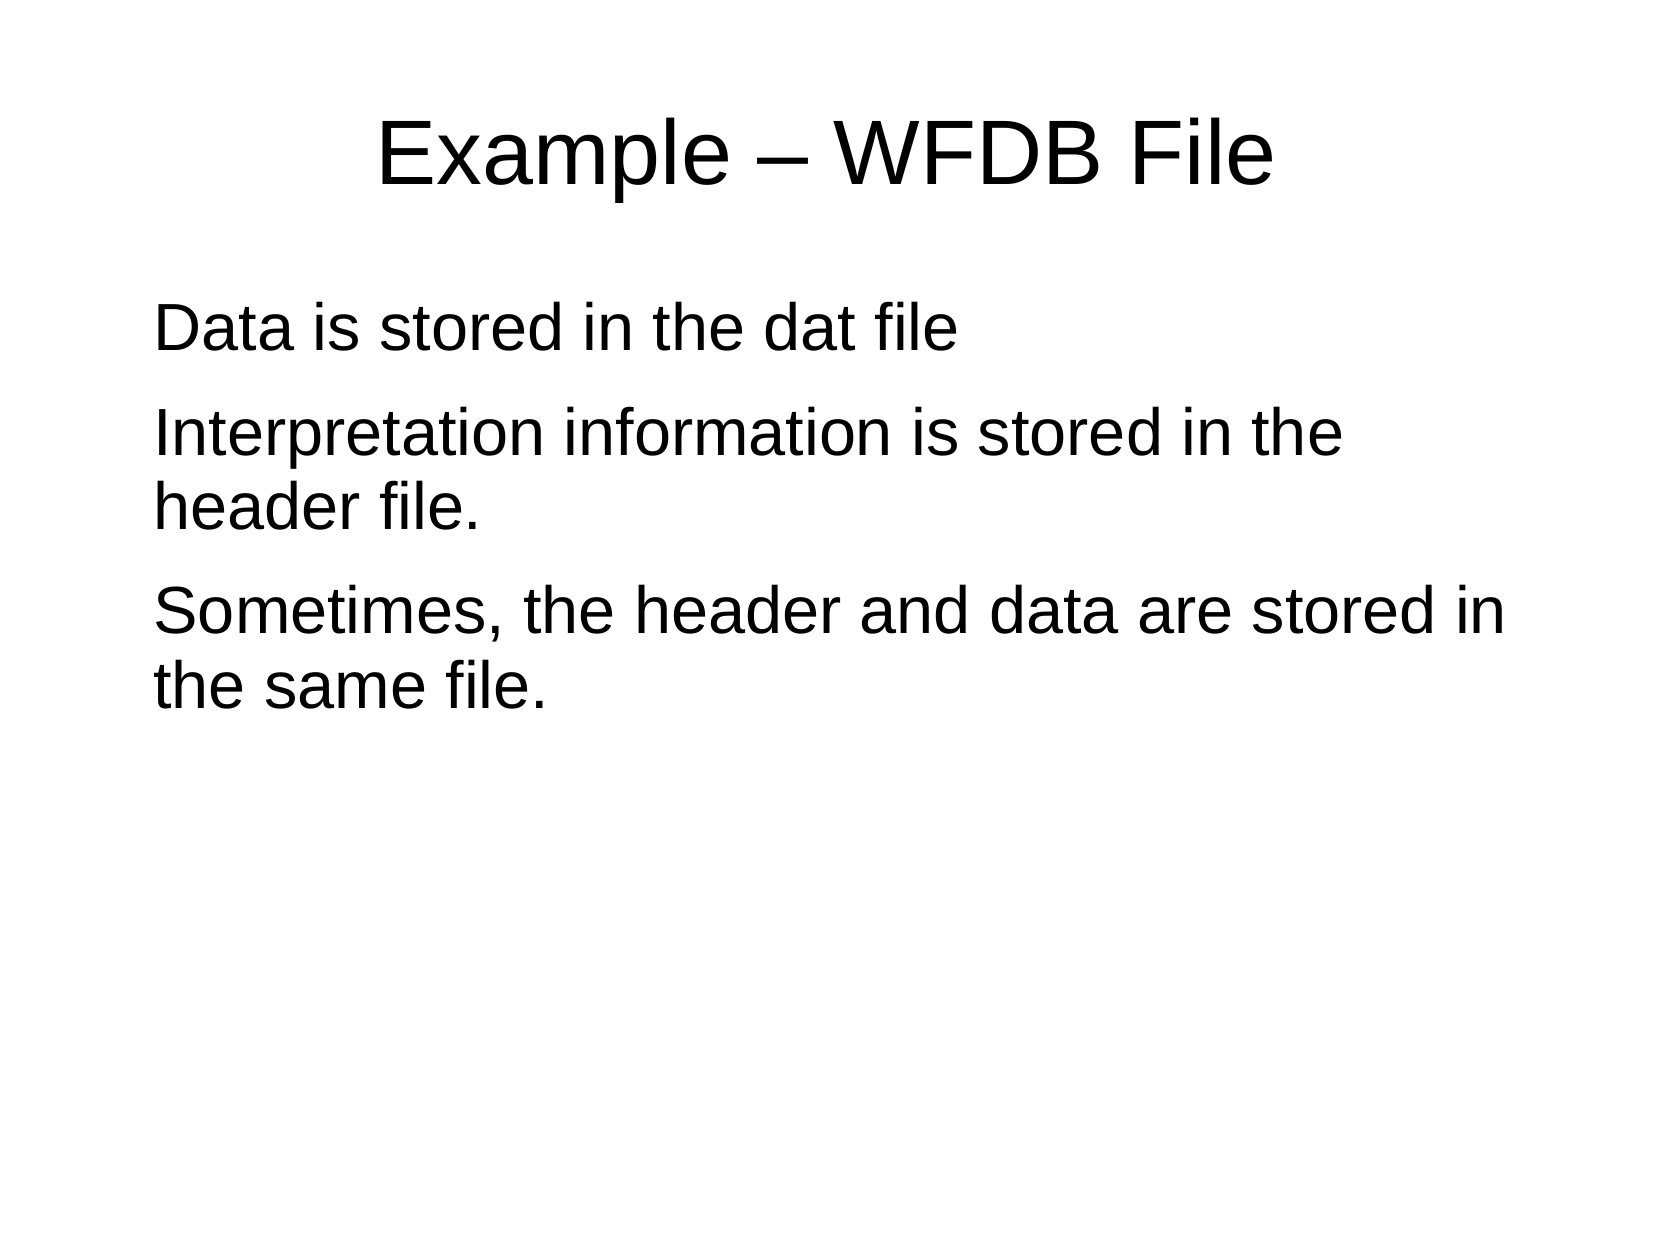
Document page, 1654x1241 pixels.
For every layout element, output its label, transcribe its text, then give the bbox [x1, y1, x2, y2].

title Example – WFDB File [82, 49, 1571, 257]
list Data is stored in the dat file Interpretation information is stored in the header file. Sometimes, the header and data are stored in the same file. [82, 290, 1571, 1010]
